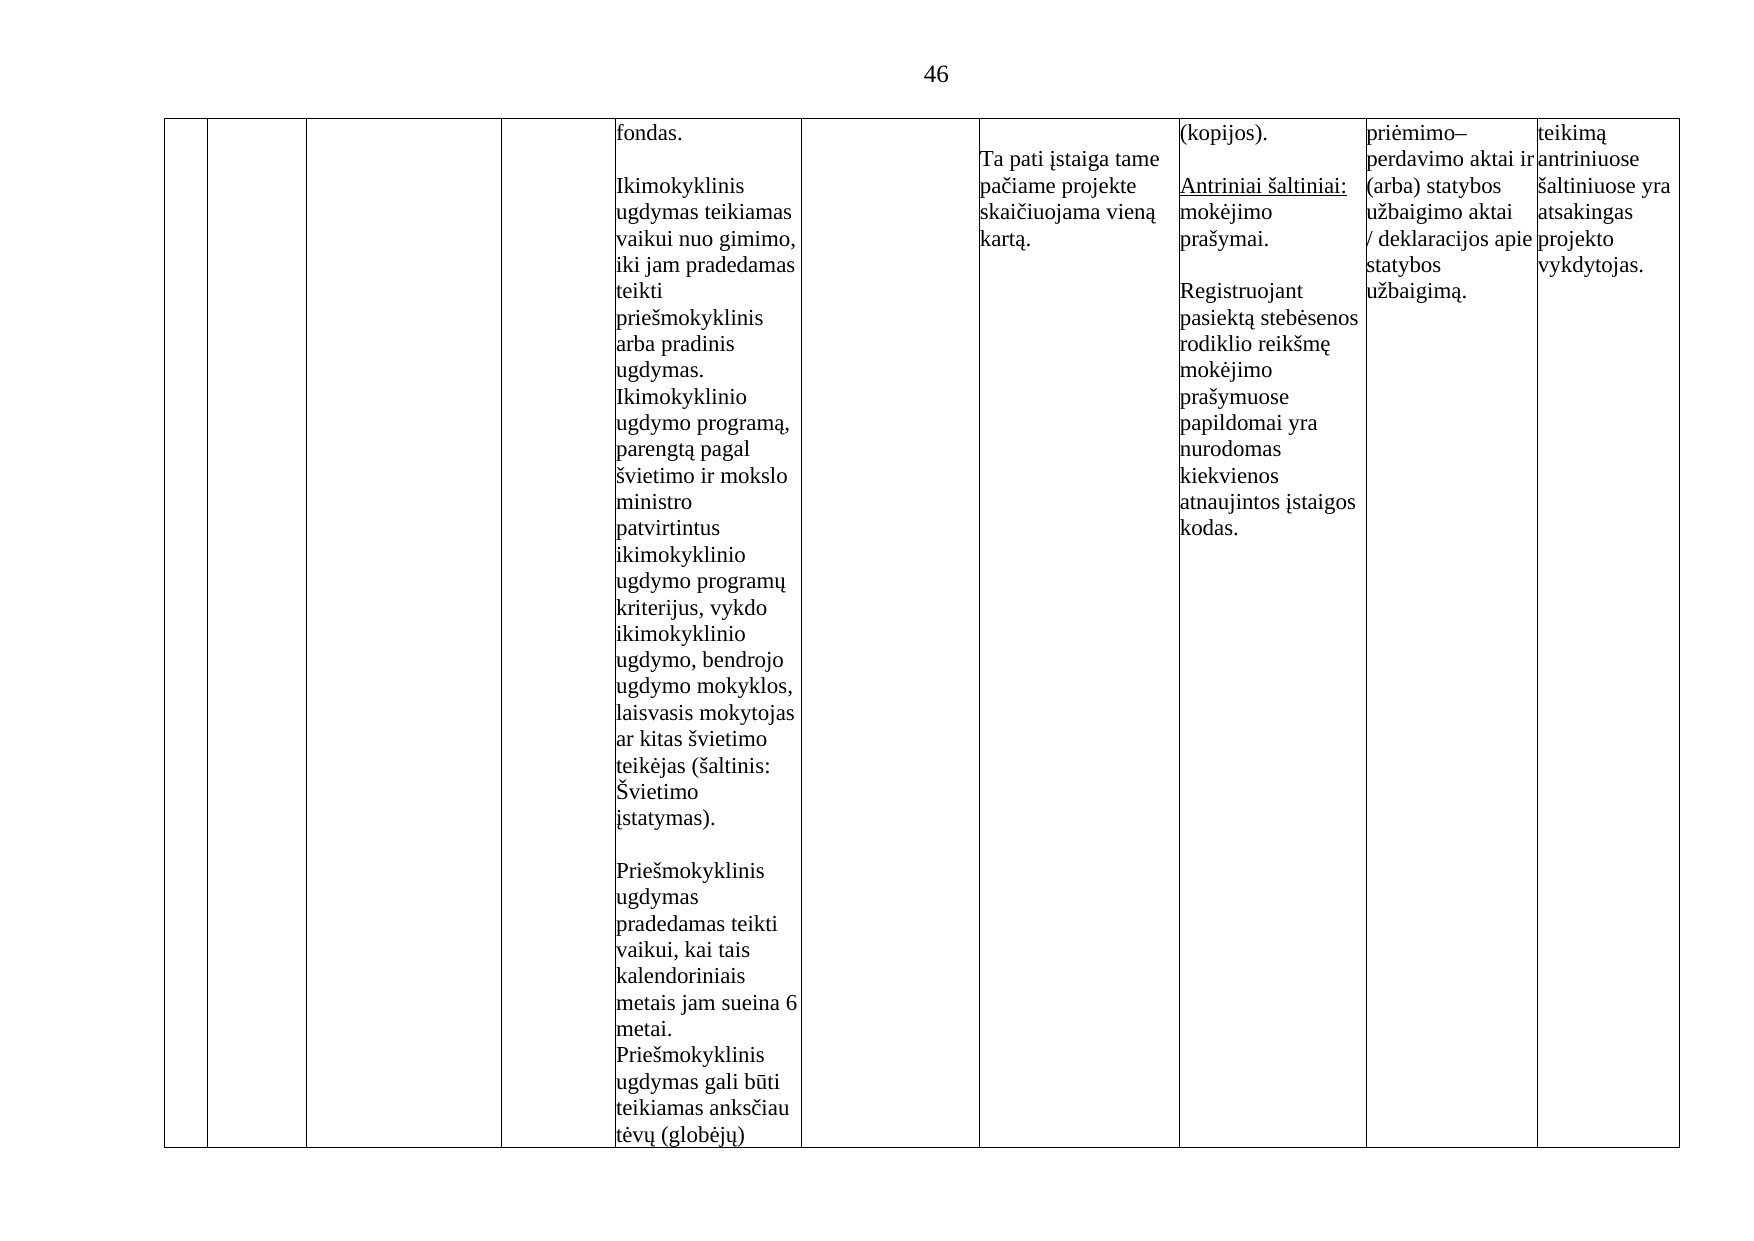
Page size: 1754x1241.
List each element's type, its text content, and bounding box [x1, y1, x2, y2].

table_cell teikimą antriniuose šaltiniuose yra atsakingas projekto vykdytojas. [1538, 119, 1679, 1147]
table_cell [502, 119, 615, 1147]
table_cell [802, 119, 979, 1147]
table_cell Ta pati įstaiga tame pačiame projekte skaičiuojama vieną kartą. [980, 119, 1179, 1147]
table_cell [165, 119, 207, 1147]
table_cell priėmimo–perdavimo aktai ir (arba) statybos užbaigimo aktai / deklaracijos apie statybos užbaigimą. [1367, 119, 1537, 1147]
table_cell [208, 119, 306, 1147]
table_cell (kopijos). Antriniai šaltiniai: mokėjimo prašymai. Registruojant pasiektą stebėsenos rodiklio reikšmę mokėjimo prašymuose papildomai yra nurodomas kiekvienos atnaujintos įstaigos kodas. [1180, 119, 1366, 1147]
table_cell fondas. Ikimokyklinis ugdymas teikiamas vaikui nuo gimimo, iki jam pradedamas teikti priešmokyklinis arba pradinis ugdymas. Ikimokyklinio ugdymo programą, parengtą pagal švietimo ir mokslo ministro patvirtintus ikimokyklinio ugdymo programų kriterijus, vykdo ikimokyklinio ugdymo, bendrojo ugdymo mokyklos, laisvasis mokytojas ar kitas švietimo teikėjas (šaltinis: Švietimo įstatymas). Priešmokyklinis ugdymas pradedamas teikti vaikui, kai tais kalendoriniais metais jam sueina 6 metai. Priešmokyklinis ugdymas gali būti teikiamas anksčiau tėvų (globėjų) [616, 119, 801, 1147]
table_cell [307, 119, 501, 1147]
